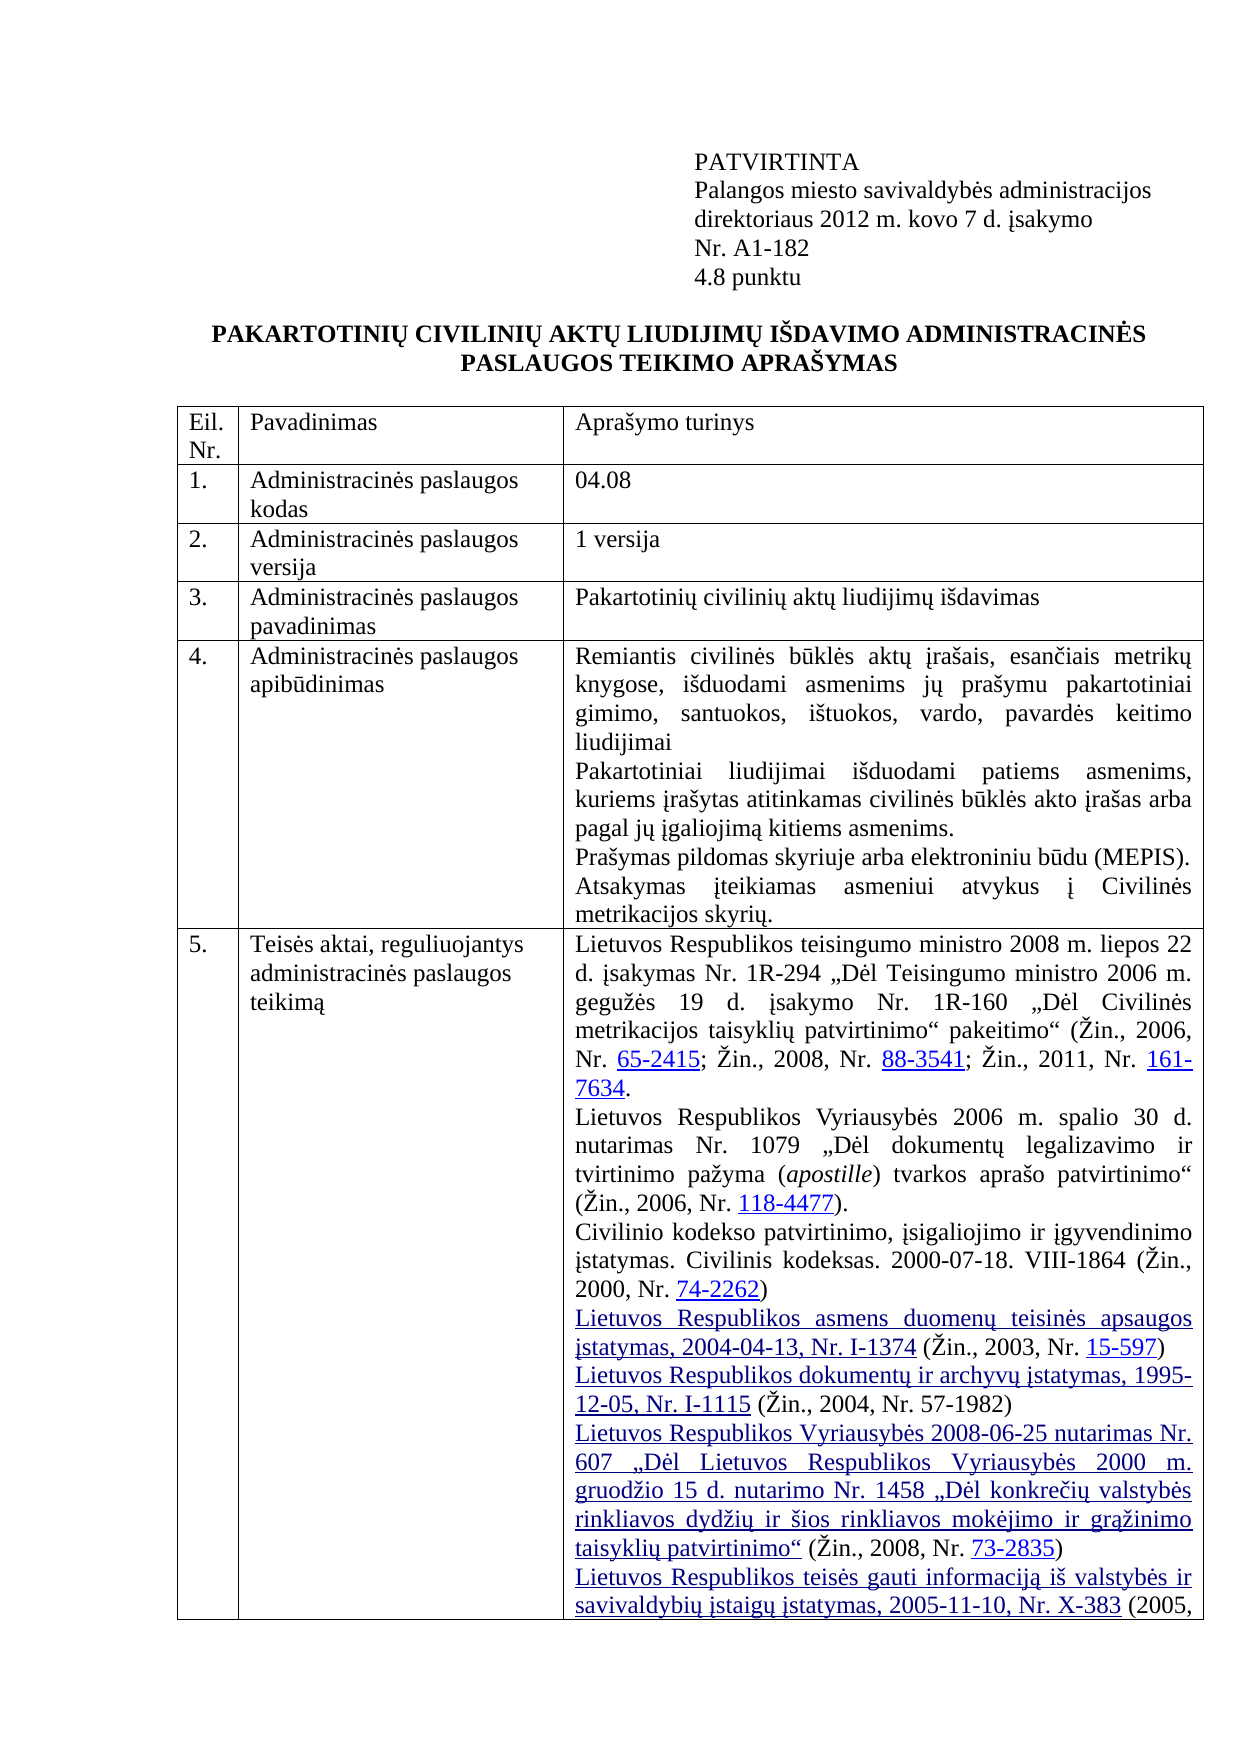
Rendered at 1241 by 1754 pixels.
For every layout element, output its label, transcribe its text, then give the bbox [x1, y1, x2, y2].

text PATVIRTINTA [605, 147, 1181, 176]
text 4.8 punktu [605, 262, 1181, 291]
table_cell Administracinės paslaugos apibūdinimas [239, 641, 563, 928]
table_cell Administracinės paslaugos kodas [239, 465, 563, 523]
table_cell 04.08 [564, 465, 1203, 523]
table_cell 1. [178, 465, 238, 523]
table_cell 4. [178, 641, 238, 928]
table_header Aprašymo turinys [564, 407, 1203, 464]
text Nr. A1-182 [605, 233, 1181, 262]
table_cell Remiantis civilinės būklės aktų įrašais, esančiais metrikų knygose, išduodami asmenims jų prašymu pakartotiniai gimimo, santuokos, ištuokos, vardo, pavardės keitimo liudijimai Pakartotiniai liudijimai išduodami patiems asmenims, kuriems įrašytas atitinkamas civilinės būklės akto įrašas arba pagal jų įgaliojimą kitiems asmenims. Prašymas pildomas skyriuje arba elektroniniu būdu (MEPIS). Atsakymas įteikiamas asmeniui atvykus į Civilinės metrikacijos skyrių. [564, 641, 1203, 928]
table_cell 1 versija [564, 524, 1203, 581]
table_cell Pakartotinių civilinių aktų liudijimų išdavimas [564, 582, 1203, 640]
text direktoriaus 2012 m. kovo 7 d. įsakymo [605, 204, 1181, 233]
table_cell 5. [178, 929, 238, 1619]
text Palangos miesto savivaldybės administracijos [605, 176, 1181, 204]
table_header Eil.Nr. [178, 407, 238, 464]
table_header Pavadinimas [239, 407, 563, 464]
table_cell Administracinės paslaugos pavadinimas [239, 582, 563, 640]
table_cell 3. [178, 582, 238, 640]
table_cell Lietuvos Respublikos teisingumo ministro 2008 m. liepos 22 d. įsakymas Nr. 1R-294 „Dėl Teisingumo ministro 2006 m. gegužės 19 d. įsakymo Nr. 1R-160 „Dėl Civilinės metrikacijos taisyklių patvirtinimo“ pakeitimo“ (Žin., 2006, Nr. 65-2415; Žin., 2008, Nr. 88-3541; Žin., 2011, Nr. 161-7634. Lietuvos Respublikos Vyriausybės 2006 m. spalio 30 d. nutarimas Nr. 1079 „Dėl dokumentų legalizavimo ir tvirtinimo pažyma (apostille) tvarkos aprašo patvirtinimo“ (Žin., 2006, Nr. 118-4477). Civilinio kodekso patvirtinimo, įsigaliojimo ir įgyvendinimo įstatymas. Civilinis kodeksas. 2000-07-18. VIII-1864 (Žin., 2000, Nr. 74-2262) Lietuvos Respublikos asmens duomenų teisinės apsaugos įstatymas, 2004-04-13, Nr. I-1374 (Žin., 2003, Nr. 15-597) Lietuvos Respublikos dokumentų ir archyvų įstatymas, 1995-12-05, Nr. I-1115 (Žin., 2004, Nr. 57-1982) Lietuvos Respublikos Vyriausybės 2008-06-25 nutarimas Nr. 607 „Dėl Lietuvos Respublikos Vyriausybės 2000 m. gruodžio 15 d. nutarimo Nr. 1458 „Dėl konkrečių valstybės rinkliavos dydžių ir šios rinkliavos mokėjimo ir grąžinimo taisyklių patvirtinimo“ (Žin., 2008, Nr. 73-2835) Lietuvos Respublikos teisės gauti informaciją iš valstybės ir savivaldybių įstaigų įstatymas, 2005-11-10, Nr. X-383 (2005, [564, 929, 1203, 1619]
table_cell 2. [178, 524, 238, 581]
table_cell Administracinės paslaugos versija [239, 524, 563, 581]
table_cell Teisės aktai, reguliuojantys administracinės paslaugos teikimą [239, 929, 563, 1619]
text Pakartotinių civilinių aktų liudijimų išdavimO ADMINISTRACINĖS PASLAUGOS TEIKIMO APRAŠYMAS [177, 319, 1181, 377]
